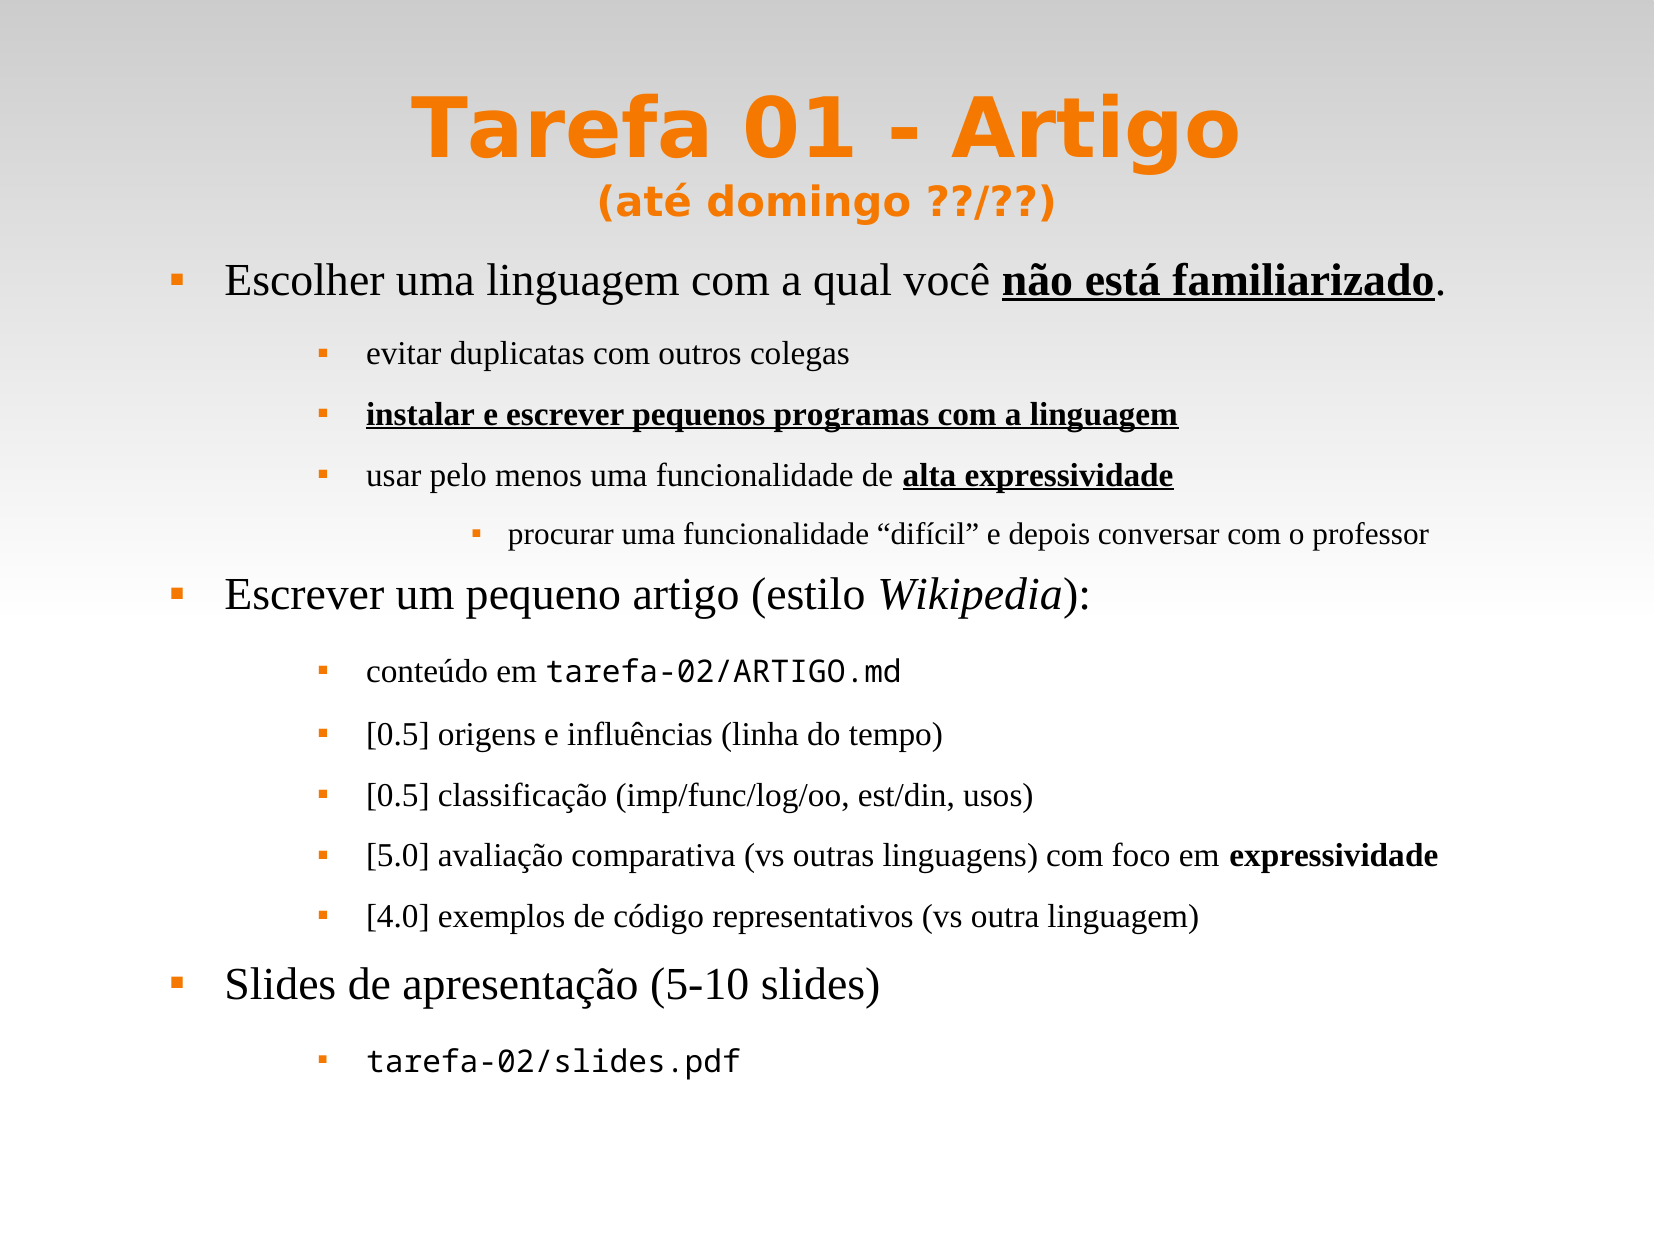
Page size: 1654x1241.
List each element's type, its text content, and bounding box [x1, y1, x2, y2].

list Escolher uma linguagem com a qual você não está familiarizado. evitar duplicatas com outros colegas instalar e escrever pequenos programas com a linguagem usar pelo menos uma funcionalidade de alta expressividade procurar uma funcionalidade “difícil” e depois conversar com o professor Escrever um pequeno artigo (estilo Wikipedia): conteúdo em tarefa-02/ARTIGO.md [0.5] origens e influências (linha do tempo) [0.5] classificação (imp/func/log/oo, est/din, usos) [5.0] avaliação comparativa (vs outras linguagens) com foco em expressividade [4.0] exemplos de código representativos (vs outra linguagem) Slides de apresentação (5-10 slides) tarefa-02/slides.pdf [82, 254, 1571, 1241]
title Tarefa 01 - Artigo (até domingo ??/??) [82, 49, 1571, 254]
